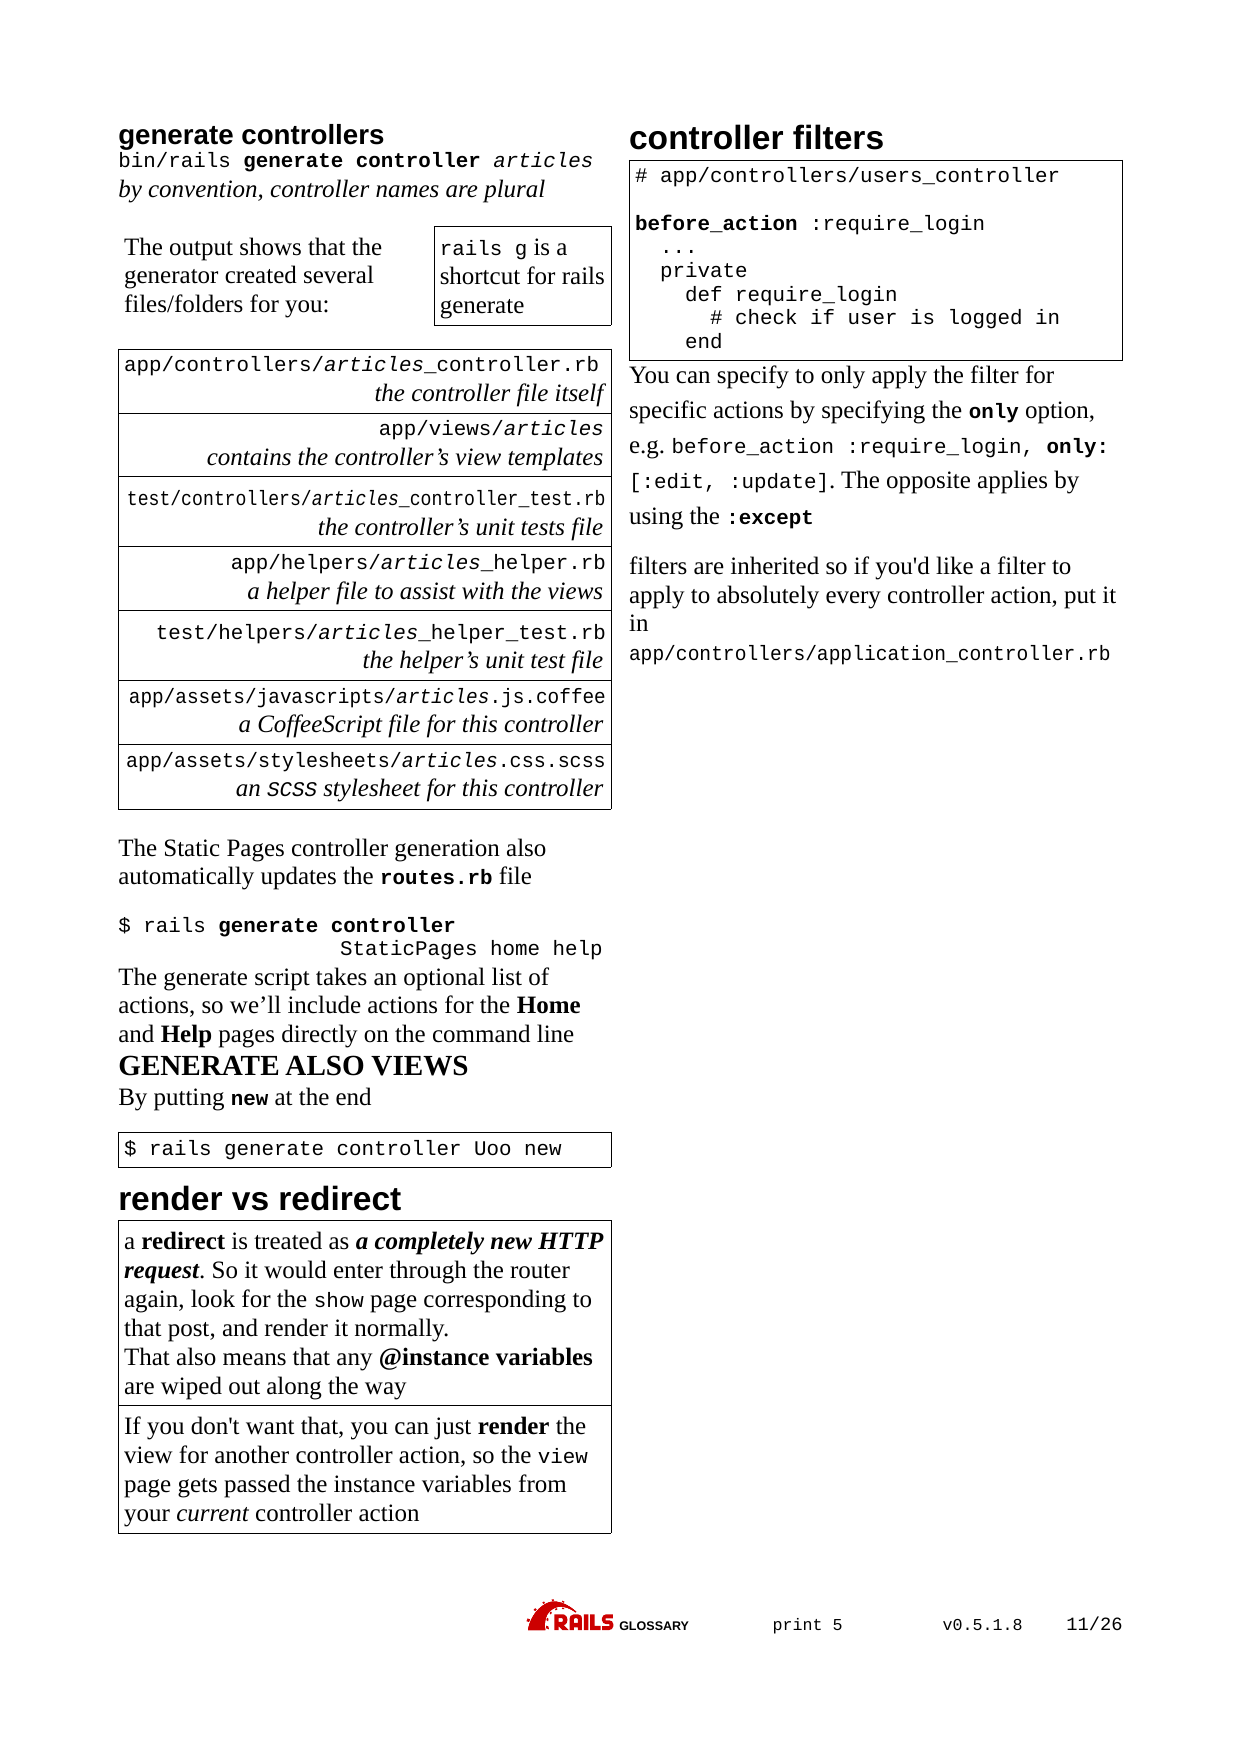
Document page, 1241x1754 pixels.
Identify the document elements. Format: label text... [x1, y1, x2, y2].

text GENERATE ALSO VIEWS [118, 1048, 611, 1082]
table_header # app/controllers/users_controller before_action :require_login ... private def require_login # check if user is logged in end [630, 161, 1122, 360]
table_cell If you don't want that, you can just render the view for another controller action, so the view page gets passed the instance variables from your current controller action [119, 1406, 611, 1533]
table_header rails g is a shortcut for rails generate [435, 227, 611, 325]
table_cell app/views/articles contains the controller’s view templates [119, 414, 611, 476]
text By putting new at the end [118, 1082, 611, 1111]
table_header The output shows that the generator created several files/folders for you: [118, 226, 434, 325]
text filters are inherited so if you'd like a filter to apply to absolutely every controller action, put it in app/controllers/application_controller.rb [629, 551, 1122, 667]
subtitle controller filters [629, 118, 1122, 157]
subtitle generate controllers [118, 118, 611, 150]
text by convention, controller names are plural [118, 174, 611, 202]
text StaticPages home help [118, 938, 611, 962]
table_cell app/helpers/articles_helper.rb a helper file to assist with the views [119, 547, 611, 610]
text The generate script takes an optional list of actions, so we’ll include actions for the Home and Help pages directly on the command line [118, 962, 611, 1048]
table_header app/controllers/articles_controller.rb the controller file itself [119, 350, 611, 412]
subtitle render vs redirect [118, 1179, 611, 1217]
table_header $ rails generate controller Uoo new [119, 1133, 611, 1167]
table_cell app/assets/javascripts/articles.js.coffee a CoffeeScript file for this controller [119, 681, 611, 744]
table_cell test/controllers/articles_controller_test.rb the controller’s unit tests file [119, 477, 611, 546]
table_cell test/helpers/articles_helper_test.rb the helper’s unit test file [119, 611, 611, 680]
text bin/rails generate controller articles [118, 150, 611, 174]
table_header a redirect is treated as a completely new HTTP request. So it would enter through the router again, look for the show page corresponding to that post, and render it normally. That also means that any @instance variables are wiped out along the way [119, 1221, 611, 1405]
text You can specify to only apply the filter for specific actions by specifying the only option, e.g. before_action :require_login, only: [:edit, :update]. The opposite applies by using the :except [629, 361, 1122, 531]
text $ rails generate controller [118, 914, 611, 938]
table_cell app/assets/stylesheets/articles.css.scss an SCSS stylesheet for this controller [119, 745, 611, 809]
text The Static Pages controller generation also automatically updates the routes.rb file [118, 833, 611, 891]
